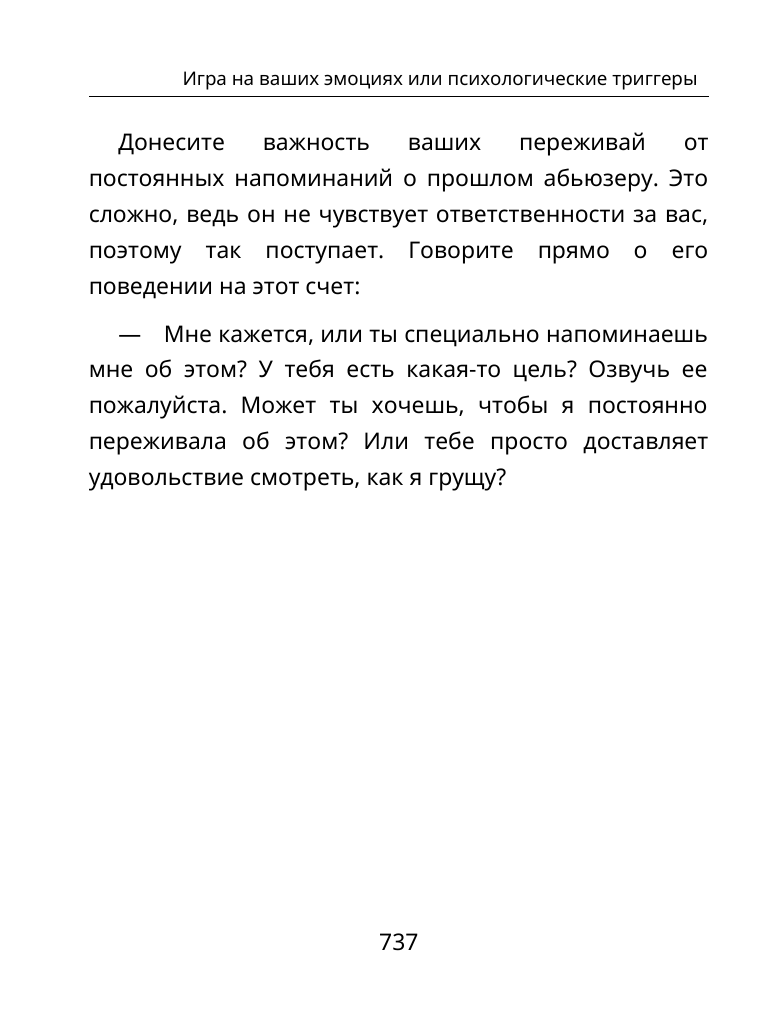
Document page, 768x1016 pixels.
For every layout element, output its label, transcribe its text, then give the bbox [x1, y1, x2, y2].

text Донесите важность ваших переживай от постоянных напоминаний о прошлом абьюзеру. Это сложно, ведь он не чувствует ответственности за вас, поэтому так поступает. Говорите прямо о его поведении на этот счет: [88, 126, 709, 301]
list Мне кажется, или ты специально напоминаешь мне об этом? У тебя есть какая-то цель? Озвучь ее пожалуйста. Может ты хочешь, чтобы я постоянно переживала об этом? Или тебе просто доставляет удовольствие смотреть, как я грущу? [88, 317, 709, 492]
